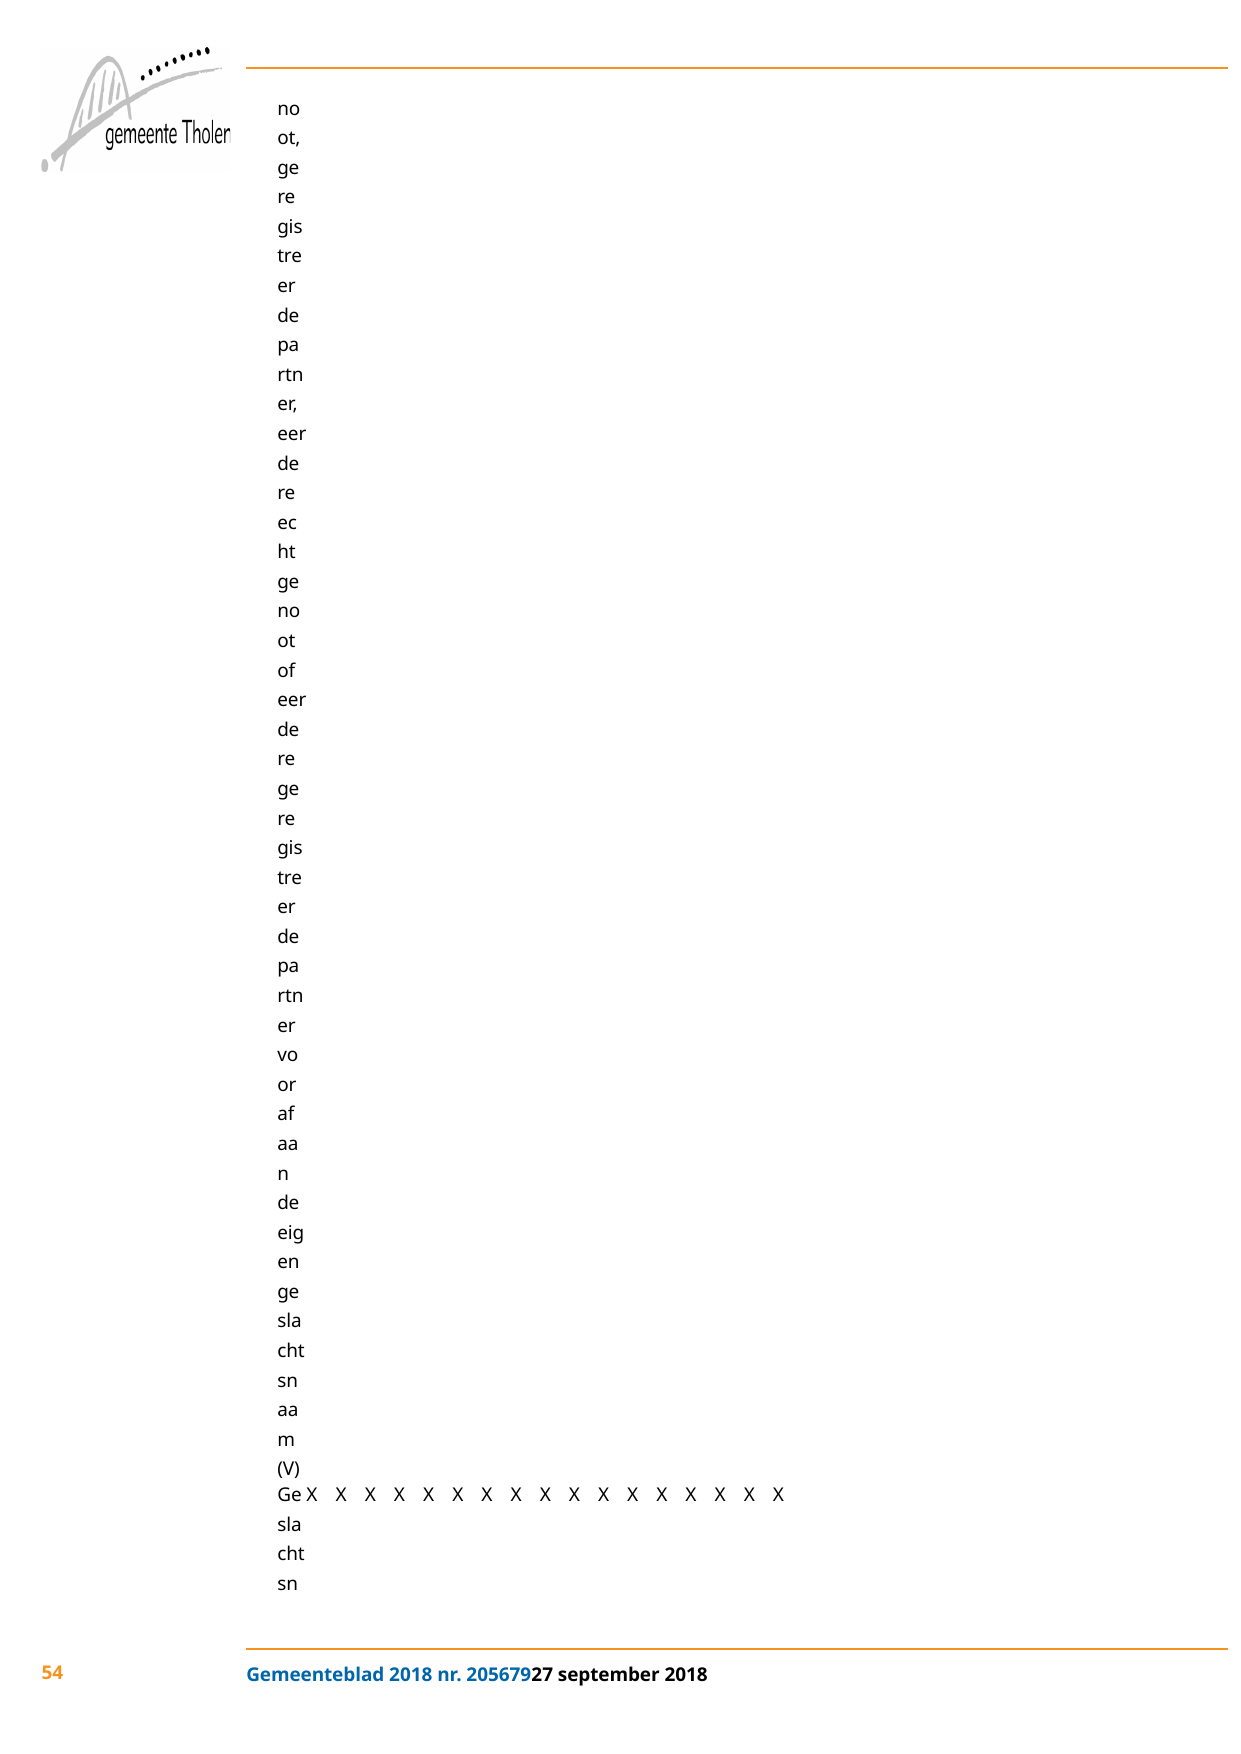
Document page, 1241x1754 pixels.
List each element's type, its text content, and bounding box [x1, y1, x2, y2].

table_cell X [685, 1481, 714, 1596]
table_cell X [365, 1481, 394, 1596]
table_cell [481, 95, 510, 1481]
table_cell [335, 95, 364, 1481]
table_cell noot, geregistreerde partner, eerdere echtgenoot of eerdere geregistreerde partner vooraf aan de eigen geslachtsnaam (V) [277, 95, 306, 1481]
table_cell [452, 95, 481, 1481]
table_cell X [510, 1481, 539, 1596]
table_cell X [540, 1481, 569, 1596]
table_cell X [773, 1481, 802, 1596]
table_cell X [627, 1481, 656, 1596]
table_cell [627, 95, 656, 1481]
table_cell X [481, 1481, 510, 1596]
table_cell X [335, 1481, 364, 1596]
table_cell [510, 95, 539, 1481]
table_cell [423, 95, 452, 1481]
table_cell [394, 95, 423, 1481]
picture [41, 47, 231, 172]
table_cell [569, 95, 598, 1481]
table_cell [714, 95, 743, 1481]
table_cell X [656, 1481, 685, 1596]
table_cell X [306, 1481, 335, 1596]
table_cell [685, 95, 714, 1481]
table_cell X [394, 1481, 423, 1596]
table_cell [540, 95, 569, 1481]
table_cell [306, 95, 335, 1481]
table_cell [656, 95, 685, 1481]
table_cell [598, 95, 627, 1481]
table_cell [744, 95, 773, 1481]
table_cell [365, 95, 394, 1481]
table_cell Geslachtsn [277, 1481, 306, 1596]
table_cell [248, 1481, 277, 1596]
table_cell X [744, 1481, 773, 1596]
table_cell X [423, 1481, 452, 1596]
table_cell X [452, 1481, 481, 1596]
table_cell [773, 95, 802, 1481]
table_cell X [598, 1481, 627, 1596]
table_cell X [569, 1481, 598, 1596]
table_cell [248, 95, 277, 1481]
table_cell X [714, 1481, 743, 1596]
